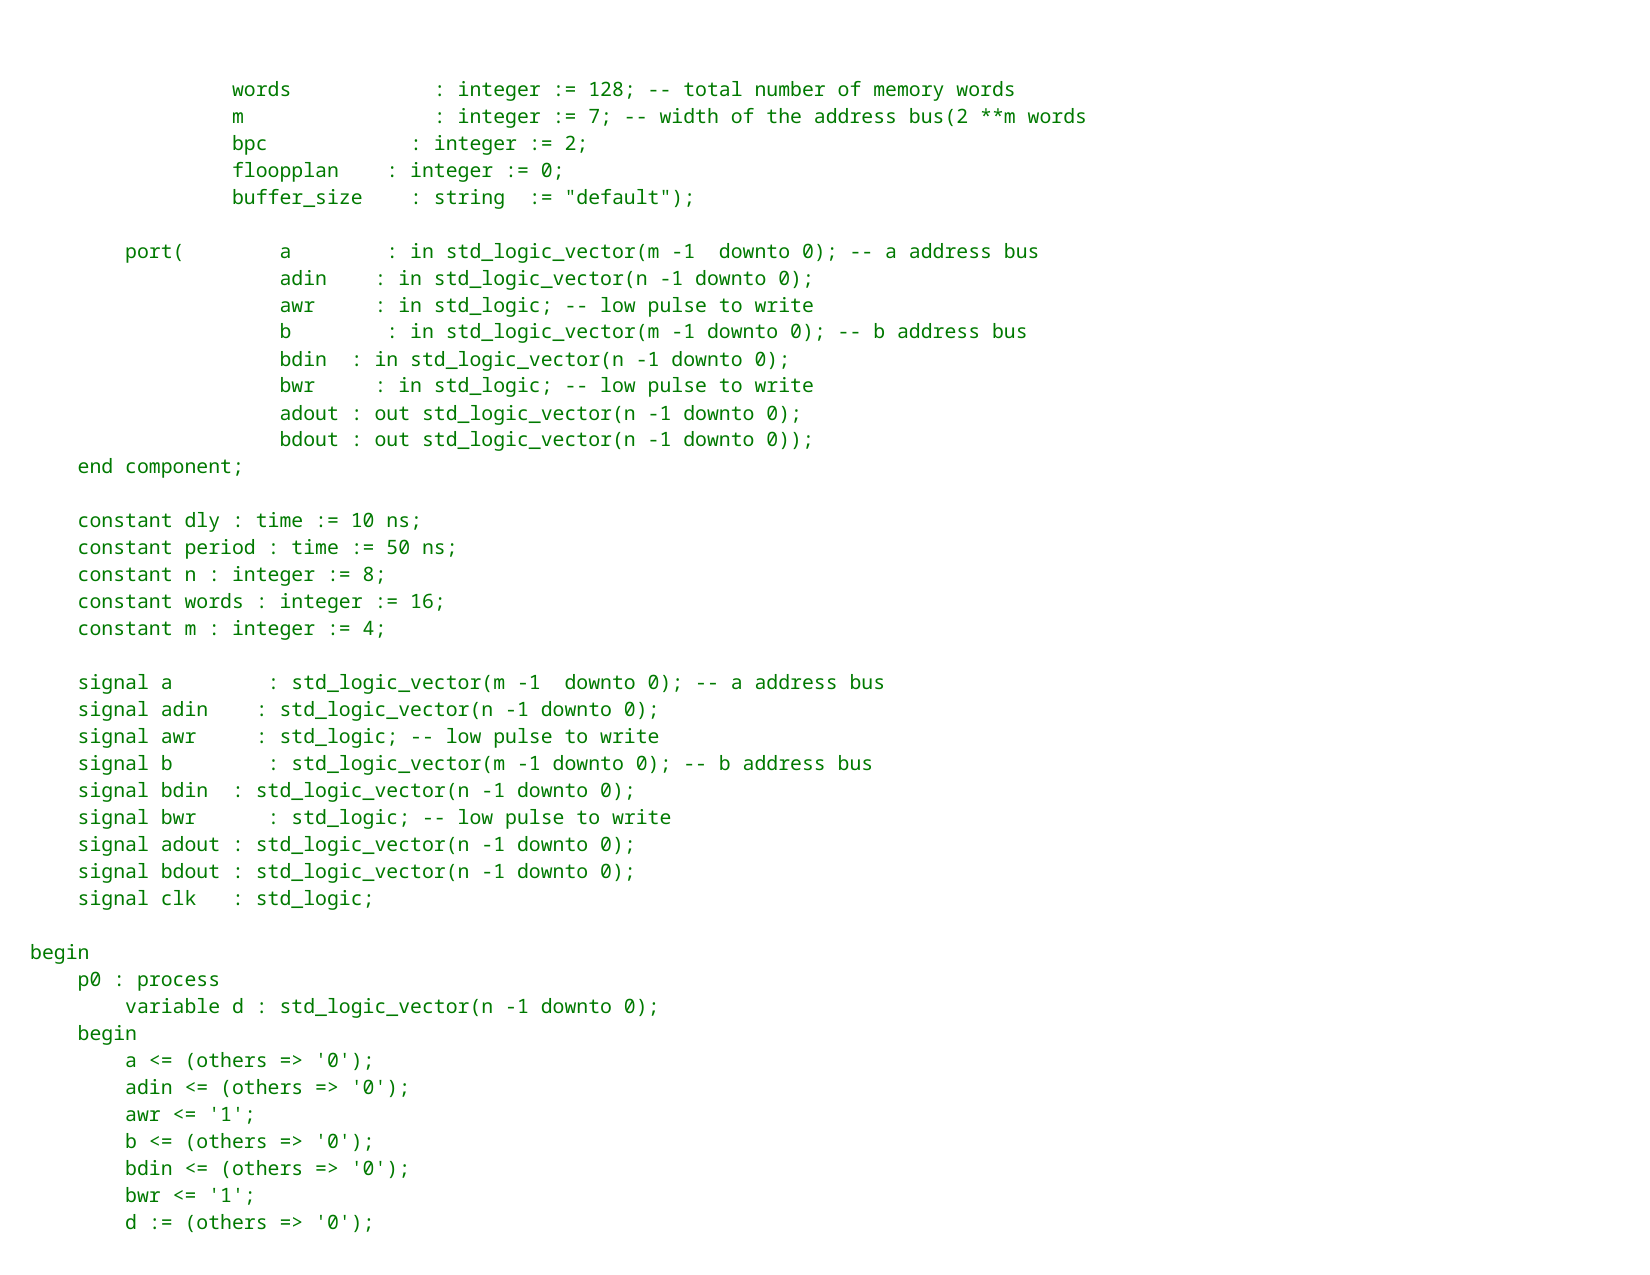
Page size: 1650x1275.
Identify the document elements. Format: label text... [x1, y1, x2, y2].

text bdin : in std_logic_vector(n -1 downto 0); [30, 345, 1620, 372]
text awr : in std_logic; -- low pulse to write [30, 291, 1620, 318]
text awr <= '1'; [30, 1100, 1620, 1127]
text bwr : in std_logic; -- low pulse to write [30, 372, 1620, 399]
text variable d : std_logic_vector(n -1 downto 0); [30, 992, 1620, 1019]
text signal bdout : std_logic_vector(n -1 downto 0); [30, 857, 1620, 884]
text bdin <= (others => '0'); [30, 1154, 1620, 1181]
text constant m : integer := 4; [30, 614, 1620, 642]
text bpc : integer := 2; [30, 129, 1620, 156]
text floopplan : integer := 0; [30, 156, 1620, 183]
text signal b : std_logic_vector(m -1 downto 0); -- b address bus [30, 749, 1620, 776]
text signal clk : std_logic; [30, 884, 1620, 911]
text bwr <= '1'; [30, 1181, 1620, 1208]
text adin <= (others => '0'); [30, 1073, 1620, 1100]
text signal bdin : std_logic_vector(n -1 downto 0); [30, 776, 1620, 803]
text end component; [30, 453, 1620, 480]
text signal bwr : std_logic; -- low pulse to write [30, 803, 1620, 830]
text b <= (others => '0'); [30, 1127, 1620, 1154]
text b : in std_logic_vector(m -1 downto 0); -- b address bus [30, 318, 1620, 345]
text bdout : out std_logic_vector(n -1 downto 0)); [30, 426, 1620, 453]
text a <= (others => '0'); [30, 1046, 1620, 1073]
text constant period : time := 50 ns; [30, 534, 1620, 561]
text constant words : integer := 16; [30, 588, 1620, 614]
text d := (others => '0'); [30, 1208, 1620, 1235]
text words : integer := 128; -- total number of memory words [30, 75, 1620, 102]
text buffer_size : string := "default"); [30, 183, 1620, 210]
text signal adout : std_logic_vector(n -1 downto 0); [30, 830, 1620, 857]
text p0 : process [30, 965, 1620, 992]
text begin [30, 938, 1620, 965]
text begin [30, 1019, 1620, 1046]
text constant n : integer := 8; [30, 561, 1620, 588]
text port( a : in std_logic_vector(m -1 downto 0); -- a address bus [30, 237, 1620, 264]
text signal a : std_logic_vector(m -1 downto 0); -- a address bus [30, 668, 1620, 696]
text adin : in std_logic_vector(n -1 downto 0); [30, 264, 1620, 291]
text m : integer := 7; -- width of the address bus(2 **m words [30, 102, 1620, 129]
text signal awr : std_logic; -- low pulse to write [30, 722, 1620, 749]
text constant dly : time := 10 ns; [30, 507, 1620, 534]
text signal adin : std_logic_vector(n -1 downto 0); [30, 696, 1620, 722]
text adout : out std_logic_vector(n -1 downto 0); [30, 399, 1620, 426]
